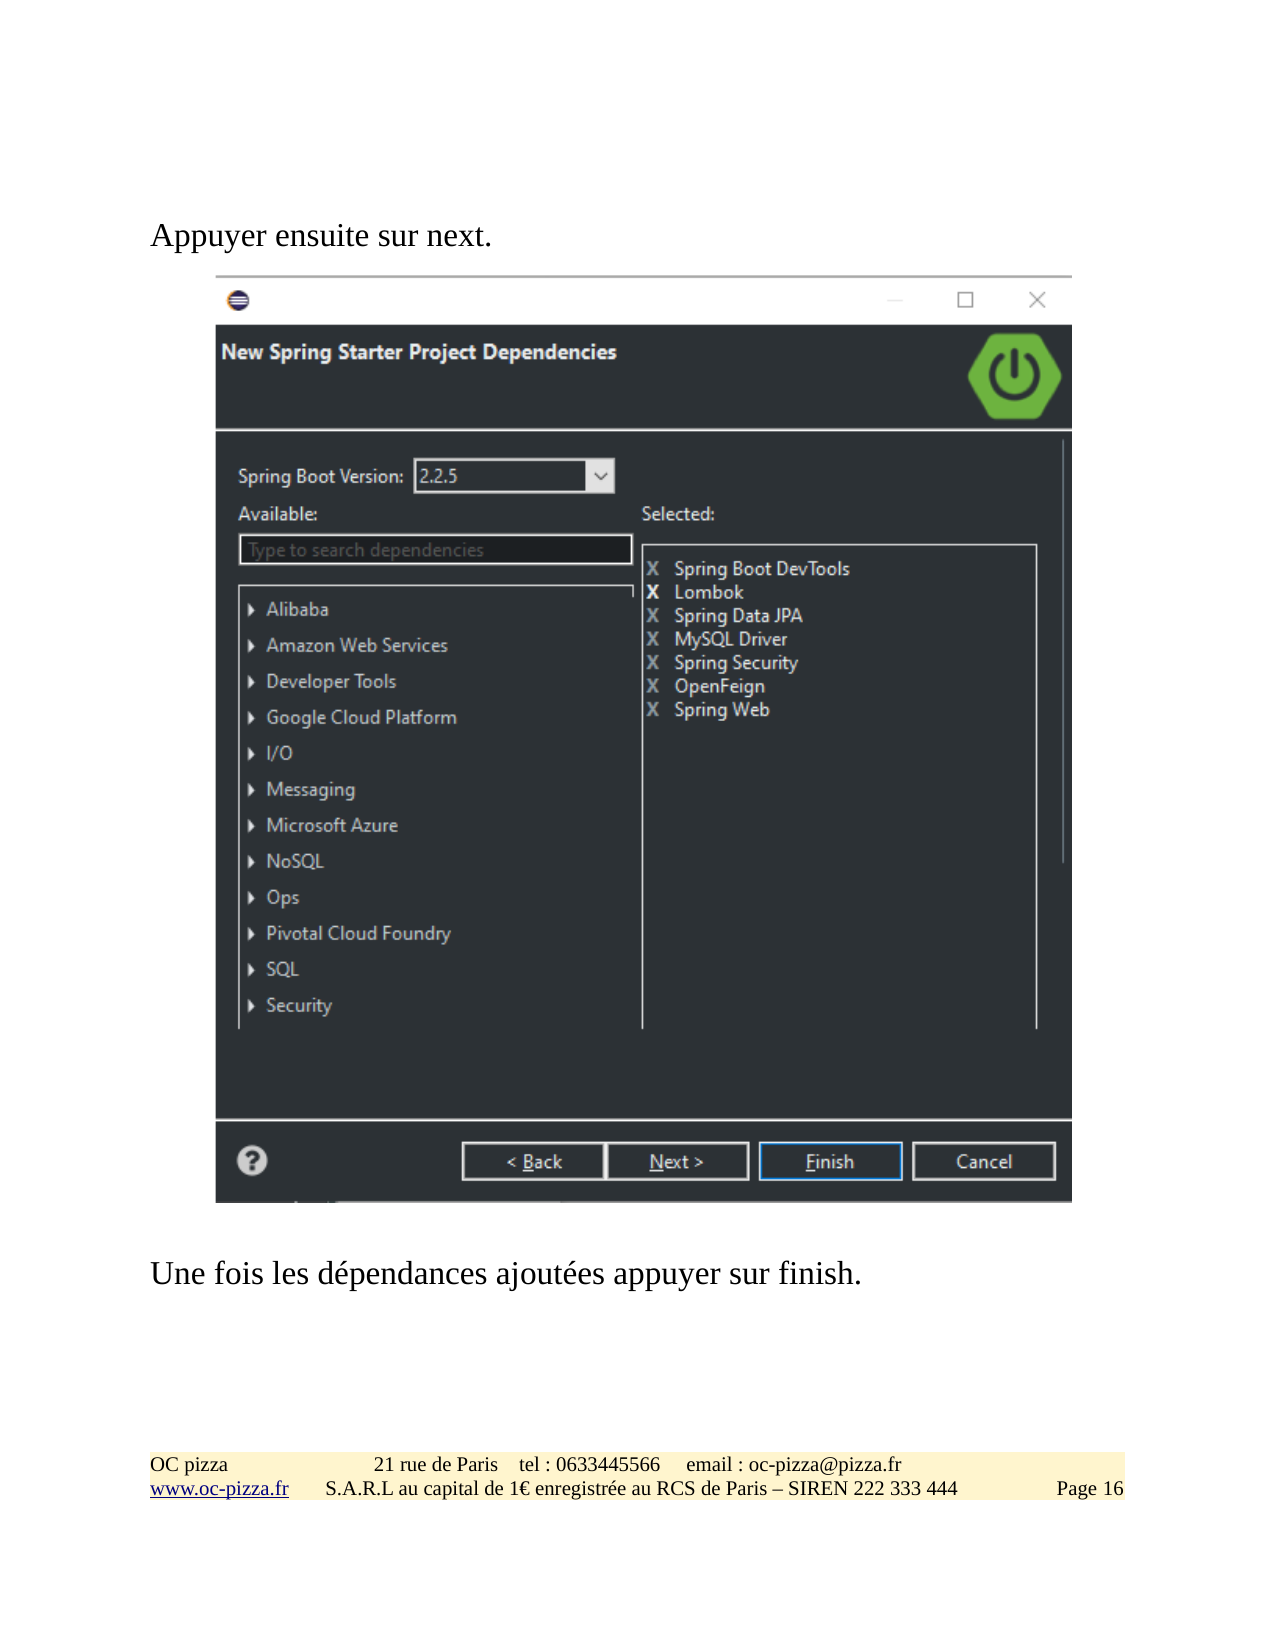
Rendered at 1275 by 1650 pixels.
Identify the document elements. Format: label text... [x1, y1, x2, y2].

text Appuyer ensuite sur next. [150, 215, 1125, 253]
text Une fois les dépendances ajoutées appuyer sur finish. [150, 1253, 1125, 1292]
picture [215, 275, 1072, 1203]
